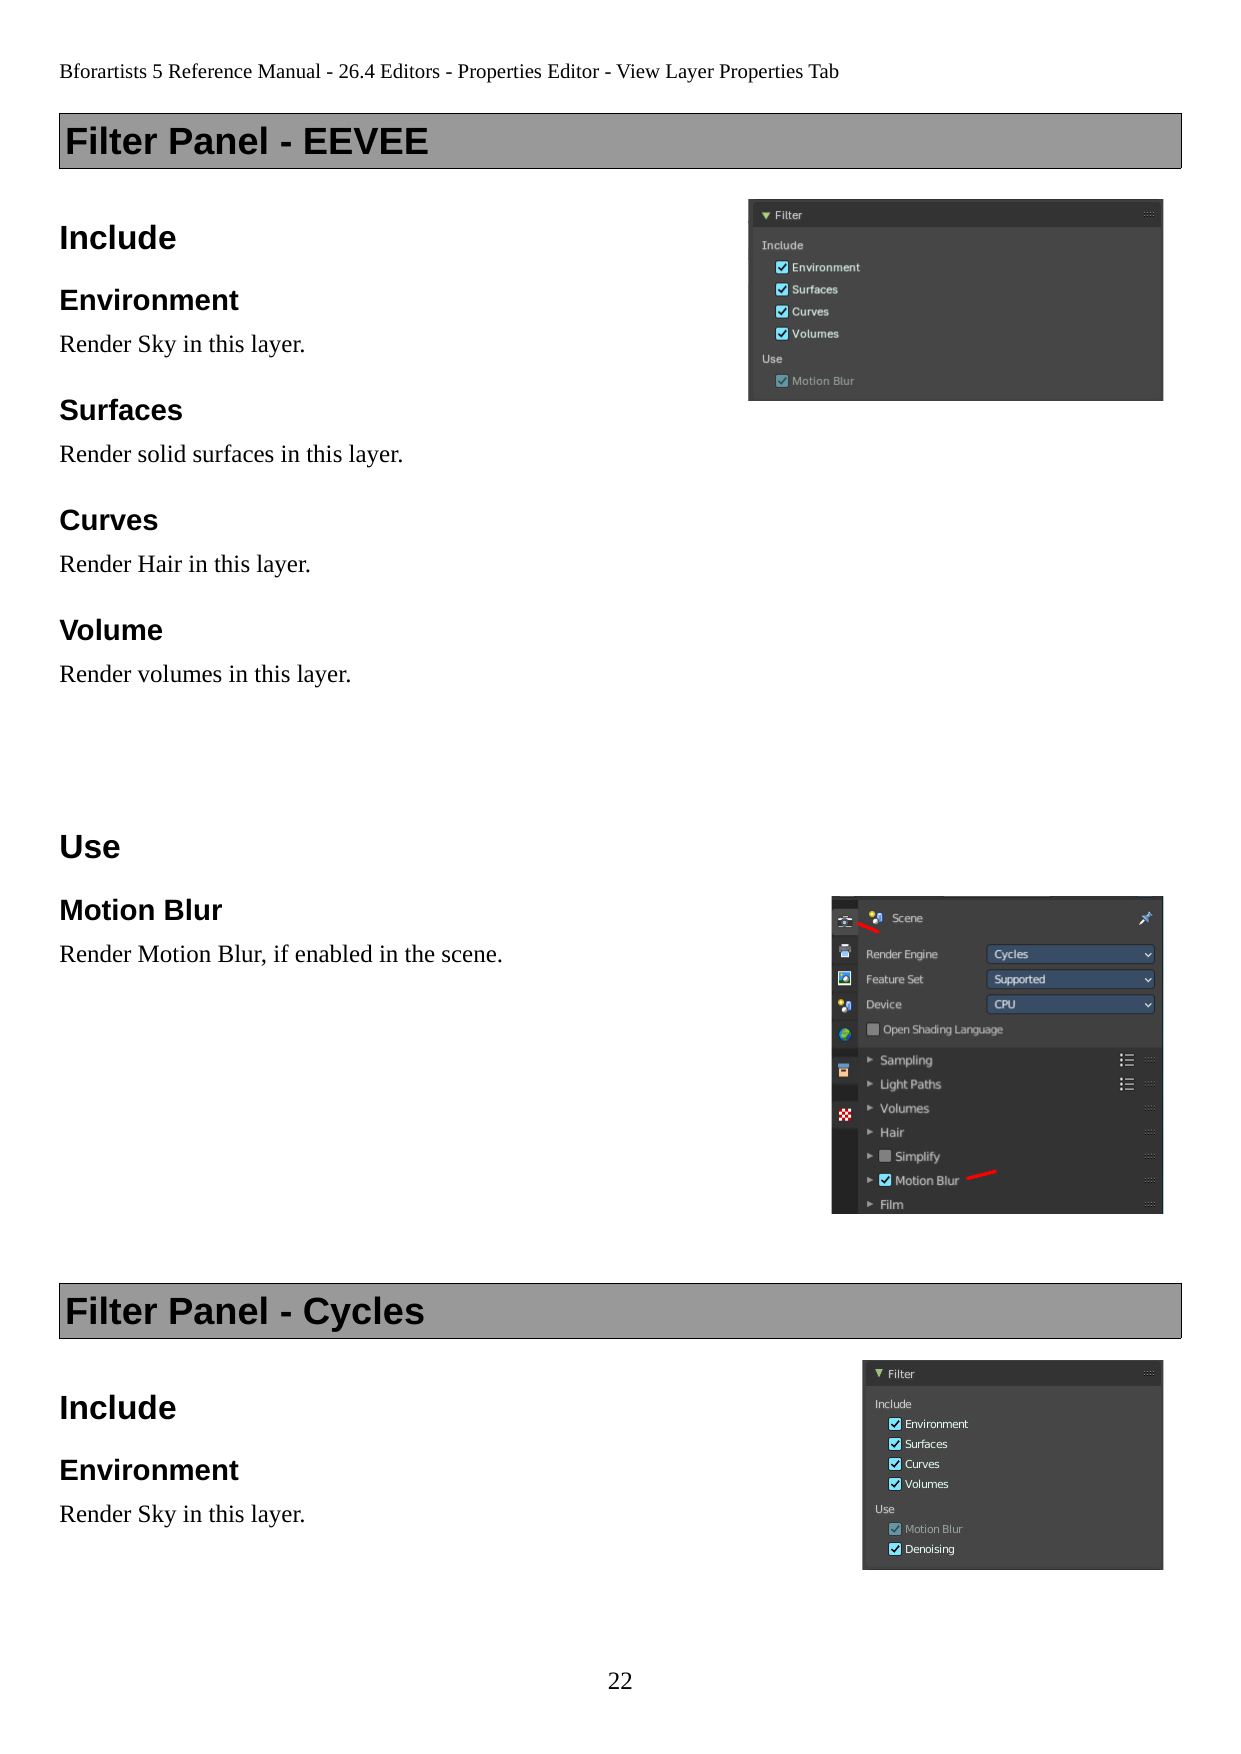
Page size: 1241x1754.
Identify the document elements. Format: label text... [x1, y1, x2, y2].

table_header Filter Panel - EEVEE [60, 114, 1181, 168]
subtitle Curves [59, 503, 1181, 537]
text Render solid surfaces in this layer. [59, 439, 1181, 468]
text Render Sky in this layer. [59, 329, 748, 358]
text Render Motion Blur, if enabled in the scene. [59, 939, 831, 968]
subtitle [1164, 283, 1181, 317]
subtitle [1164, 217, 1181, 256]
subtitle Motion Blur [59, 893, 1181, 927]
picture [748, 199, 1164, 401]
subtitle Use [59, 827, 1181, 866]
text Render Sky in this layer. [59, 1499, 862, 1528]
subtitle Volume [59, 613, 1181, 647]
subtitle [1164, 1387, 1181, 1426]
picture [831, 896, 1164, 1214]
subtitle Environment [59, 1453, 862, 1487]
subtitle Include [59, 1387, 862, 1426]
subtitle [1164, 1453, 1181, 1487]
text Render volumes in this layer. [59, 659, 1181, 688]
picture [862, 1360, 1164, 1570]
subtitle Environment [59, 283, 748, 317]
table_header Filter Panel - Cycles [60, 1284, 1181, 1338]
subtitle Surfaces [59, 393, 1181, 427]
text Render Hair in this layer. [59, 549, 1181, 578]
subtitle Include [59, 217, 748, 256]
